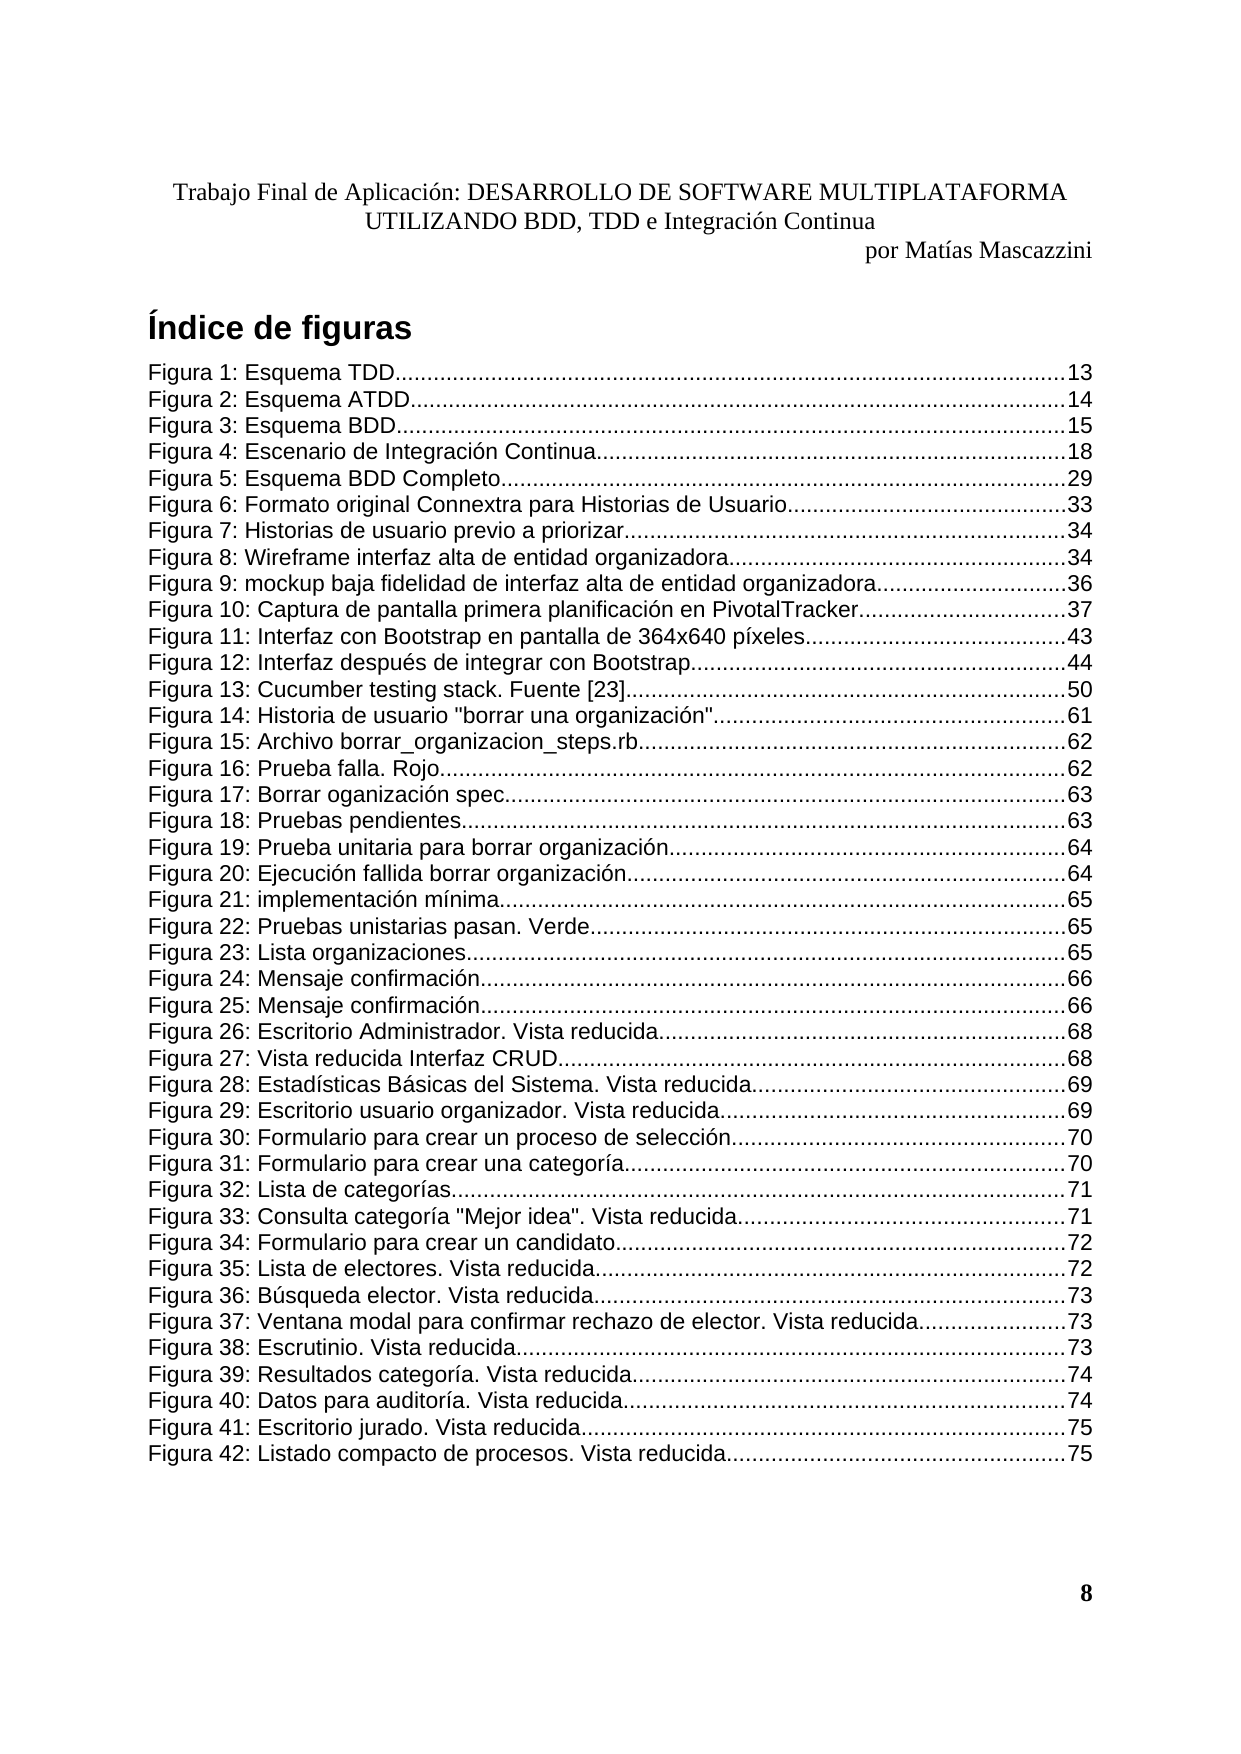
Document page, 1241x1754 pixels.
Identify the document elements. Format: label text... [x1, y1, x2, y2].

text Figura 31: Formulario para crear una categoría. 70 [148, 1150, 1093, 1176]
text Figura 38: Escrutinio. Vista reducida. 73 [148, 1334, 1093, 1361]
text Figura 18: Pruebas pendientes 63 [148, 807, 1093, 834]
text Figura 33: Consulta categoría "Mejor idea". Vista reducida. 71 [148, 1203, 1093, 1229]
text Figura 11: Interfaz con Bootstrap en pantalla de 364x640 píxeles 43 [148, 623, 1093, 649]
text Figura 40: Datos para auditoría. Vista reducida. 74 [148, 1387, 1093, 1413]
text Figura 36: Búsqueda elector. Vista reducida. 73 [148, 1282, 1093, 1308]
text Figura 8: Wireframe interfaz alta de entidad organizadora 34 [148, 544, 1093, 570]
text Figura 3: Esquema BDD 15 [148, 412, 1093, 438]
text Figura 10: Captura de pantalla primera planificación en PivotalTracker 37 [148, 596, 1093, 623]
text Figura 27: Vista reducida Interfaz CRUD 68 [148, 1044, 1093, 1071]
text Figura 9: mockup baja fidelidad de interfaz alta de entidad organizadora 36 [148, 570, 1093, 596]
text Figura 16: Prueba falla. Rojo. 62 [148, 754, 1093, 781]
text Figura 23: Lista organizaciones 65 [148, 939, 1093, 965]
text Figura 30: Formulario para crear un proceso de selección. 70 [148, 1123, 1093, 1150]
text Figura 21: implementación mínima 65 [148, 886, 1093, 913]
text Figura 7: Historias de usuario previo a priorizar 34 [148, 517, 1093, 544]
text Figura 37: Ventana modal para confirmar rechazo de elector. Vista reducida. 73 [148, 1308, 1093, 1334]
text Figura 22: Pruebas unistarias pasan. Verde 65 [148, 913, 1093, 939]
text Figura 28: Estadísticas Básicas del Sistema. Vista reducida 69 [148, 1071, 1093, 1097]
text Figura 41: Escritorio jurado. Vista reducida. 75 [148, 1413, 1093, 1440]
text Figura 25: Mensaje confirmación. 66 [148, 992, 1093, 1018]
text Figura 32: Lista de categorías. 71 [148, 1176, 1093, 1203]
text Figura 24: Mensaje confirmación 66 [148, 965, 1093, 992]
text Figura 12: Interfaz después de integrar con Bootstrap 44 [148, 649, 1093, 676]
text Figura 15: Archivo borrar_organizacion_steps.rb 62 [148, 728, 1093, 754]
text Figura 39: Resultados categoría. Vista reducida. 74 [148, 1361, 1093, 1387]
text Figura 6: Formato original Connextra para Historias de Usuario 33 [148, 491, 1093, 517]
text Figura 13: Cucumber testing stack. Fuente [23]. 50 [148, 676, 1093, 702]
subtitle Índice de figuras [148, 308, 1093, 347]
text Figura 17: Borrar oganización spec 63 [148, 781, 1093, 807]
text Figura 34: Formulario para crear un candidato. 72 [148, 1229, 1093, 1255]
text Figura 35: Lista de electores. Vista reducida. 72 [148, 1255, 1093, 1282]
text Figura 5: Esquema BDD Completo. 29 [148, 465, 1093, 491]
text Figura 2: Esquema ATDD 14 [148, 386, 1093, 412]
text Figura 4: Escenario de Integración Continua 18 [148, 438, 1093, 465]
text Figura 20: Ejecución fallida borrar organización 64 [148, 860, 1093, 886]
text Figura 19: Prueba unitaria para borrar organización 64 [148, 834, 1093, 860]
text Figura 14: Historia de usuario "borrar una organización" 61 [148, 702, 1093, 728]
text Figura 29: Escritorio usuario organizador. Vista reducida. 69 [148, 1097, 1093, 1123]
text Figura 1: Esquema TDD 13 [148, 359, 1093, 386]
text Figura 26: Escritorio Administrador. Vista reducida. 68 [148, 1018, 1093, 1044]
text Figura 42: Listado compacto de procesos. Vista reducida 75 [148, 1440, 1093, 1466]
